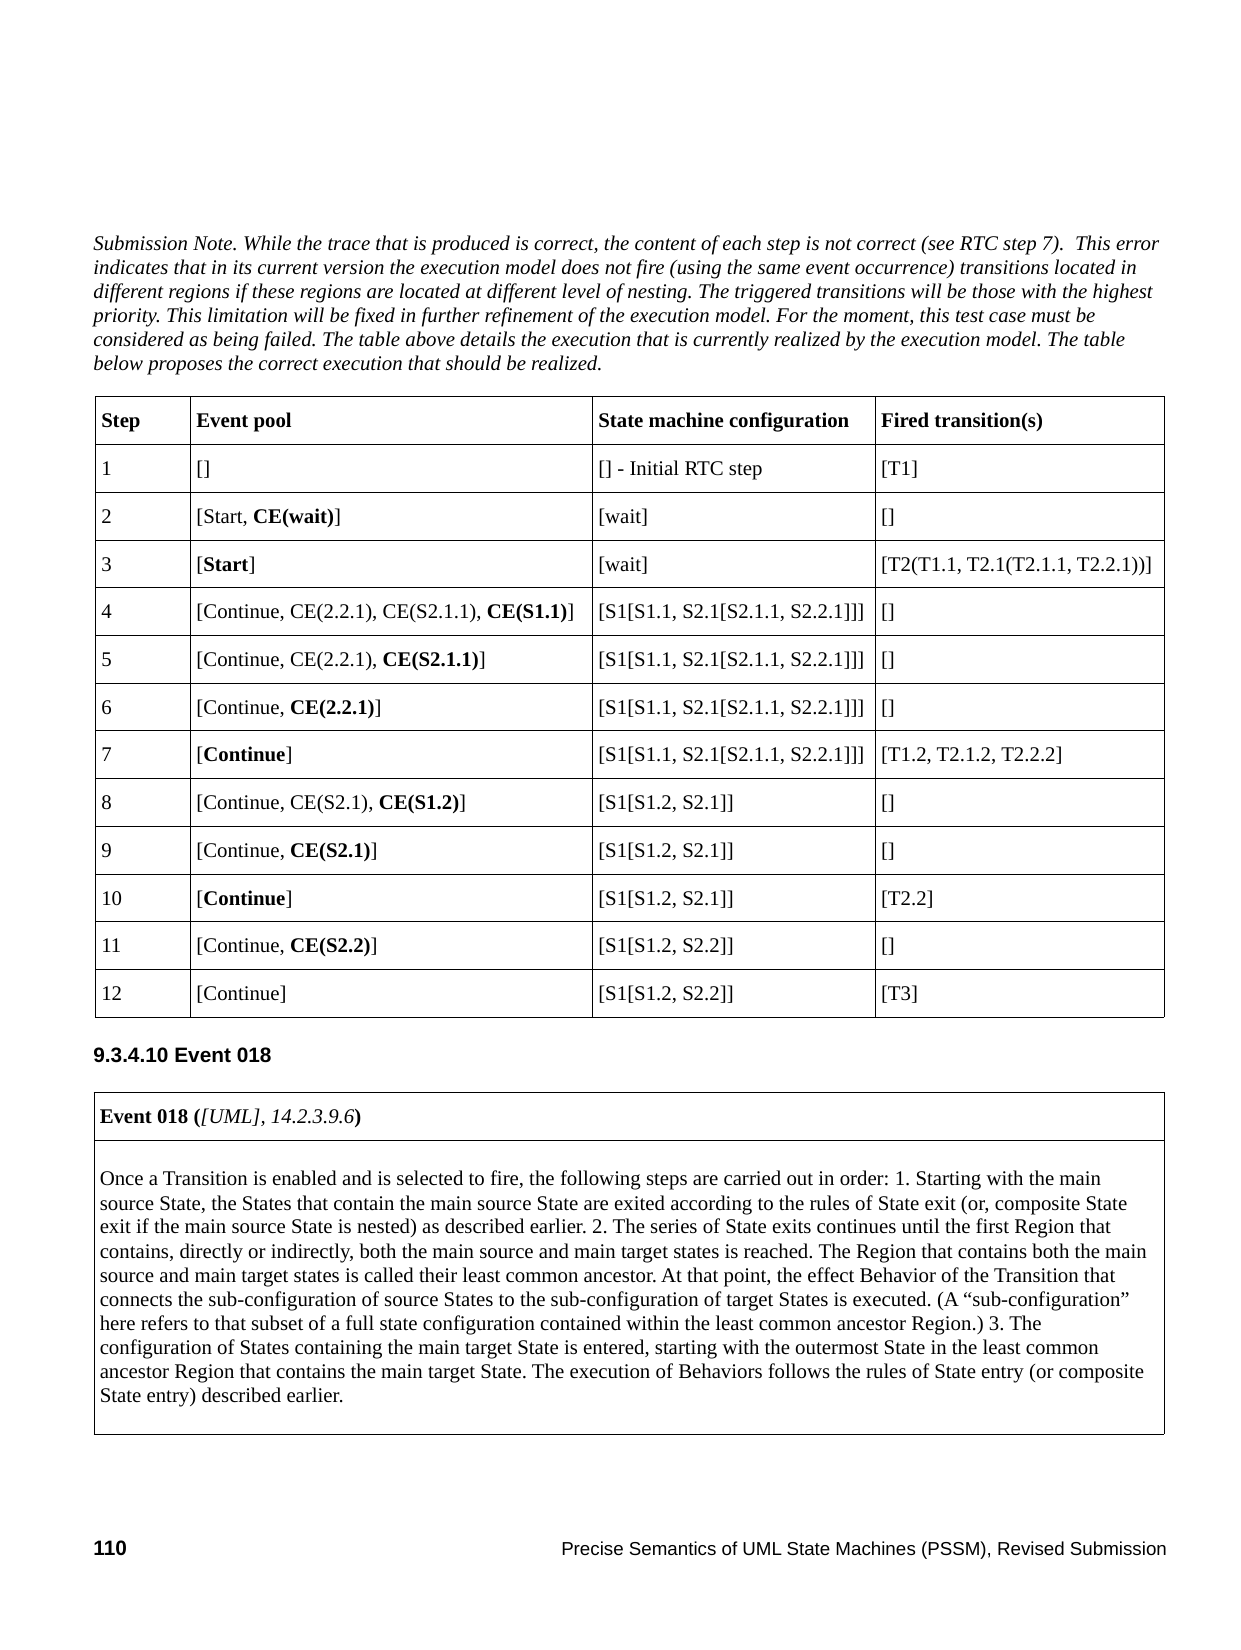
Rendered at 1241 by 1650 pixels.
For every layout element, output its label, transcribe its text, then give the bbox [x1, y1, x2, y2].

table_cell [T1] [876, 445, 1164, 492]
table_cell [wait] [593, 541, 875, 587]
table_cell 5 [96, 636, 190, 683]
table_cell 3 [96, 541, 190, 587]
table_header State machine configuration [593, 397, 875, 444]
table_cell 11 [96, 922, 190, 969]
table_cell [T3] [876, 970, 1164, 1017]
table_cell [S1[S1.2, S2.1]] [593, 827, 875, 873]
table_cell [S1[S1.2, S2.1]] [593, 779, 875, 826]
text Submission Note. While the trace that is produced is correct, the content of each step is not correct (see RTC step 7). This error indicates that in its current version the execution model does not fire (using the same event occurrence) transitions located in different regions if these regions are located at different level of nesting. The triggered transitions will be those with the highest priority. This limitation will be fixed in further refinement of the execution model. For the moment, this test case must be considered as being failed. The table above details the execution that is currently realized by the execution model. The table below proposes the correct execution that should be realized. [93, 231, 1164, 375]
table_cell [Continue, CE(2.2.1)] [191, 684, 592, 730]
table_cell [wait] [593, 493, 875, 539]
table_header Fired transition(s) [876, 397, 1164, 444]
table_cell [Continue, CE(S2.1)] [191, 827, 592, 873]
table_cell Once a Transition is enabled and is selected to fire, the following steps are carried out in order: 1. Starting with the main source State, the States that contain the main source State are exited according to the rules of State exit (or, composite State exit if the main source State is nested) as described earlier. 2. The series of State exits continues until the first Region that contains, directly or indirectly, both the main source and main target states is reached. The Region that contains both the main source and main target states is called their least common ancestor. At that point, the effect Behavior of the Transition that connects the sub-configuration of source States to the sub-configuration of target States is executed. (A “sub-configuration” here refers to that subset of a full state configuration contained within the least common ancestor Region.) 3. The configuration of States containing the main target State is entered, starting with the outermost State in the least common ancestor Region that contains the main target State. The execution of Behaviors follows the rules of State entry (or composite State entry) described earlier. [95, 1141, 1164, 1434]
table_cell 6 [96, 684, 190, 730]
table_cell [Continue, CE(2.2.1), CE(S2.1.1), CE(S1.1)] [191, 588, 592, 635]
table_cell [S1[S1.2, S2.2]] [593, 922, 875, 969]
table_cell [] [876, 493, 1164, 539]
table_cell [S1[S1.2, S2.1]] [593, 875, 875, 921]
table_cell [Continue] [191, 731, 592, 778]
table_header Event pool [191, 397, 592, 444]
table_cell 10 [96, 875, 190, 921]
table_cell [S1[S1.1, S2.1[S2.1.1, S2.2.1]]] [593, 731, 875, 778]
subtitle Event 018 [93, 1042, 1164, 1067]
table_cell 4 [96, 588, 190, 635]
table_cell [T1.2, T2.1.2, T2.2.2] [876, 731, 1164, 778]
table_cell 8 [96, 779, 190, 826]
table_cell [Continue, CE(2.2.1), CE(S2.1.1)] [191, 636, 592, 683]
table_cell [] [876, 588, 1164, 635]
table_cell [S1[S1.1, S2.1[S2.1.1, S2.2.1]]] [593, 684, 875, 730]
table_cell [] [876, 827, 1164, 873]
table_cell 2 [96, 493, 190, 539]
table_cell [] [876, 922, 1164, 969]
table_cell 7 [96, 731, 190, 778]
table_header Event 018 ([UML], 14.2.3.9.6) [95, 1093, 1164, 1139]
table_cell [] [876, 779, 1164, 826]
table_cell [] [876, 636, 1164, 683]
table_cell [S1[S1.1, S2.1[S2.1.1, S2.2.1]]] [593, 636, 875, 683]
table_cell [] [876, 684, 1164, 730]
table_cell [Continue, CE(S2.2)] [191, 922, 592, 969]
table_cell [S1[S1.1, S2.1[S2.1.1, S2.2.1]]] [593, 588, 875, 635]
table_cell [Continue] [191, 875, 592, 921]
table_cell 12 [96, 970, 190, 1017]
table_cell [] - Initial RTC step [593, 445, 875, 492]
table_header Step [96, 397, 190, 444]
table_cell [T2.2] [876, 875, 1164, 921]
table_cell [Continue] [191, 970, 592, 1017]
table_cell [Start] [191, 541, 592, 587]
table_cell [Start, CE(wait)] [191, 493, 592, 539]
table_cell [T2(T1.1, T2.1(T2.1.1, T2.2.1))] [876, 541, 1164, 587]
table_cell 1 [96, 445, 190, 492]
table_cell [Continue, CE(S2.1), CE(S1.2)] [191, 779, 592, 826]
table_cell [] [191, 445, 592, 492]
table_cell [S1[S1.2, S2.2]] [593, 970, 875, 1017]
table_cell 9 [96, 827, 190, 873]
